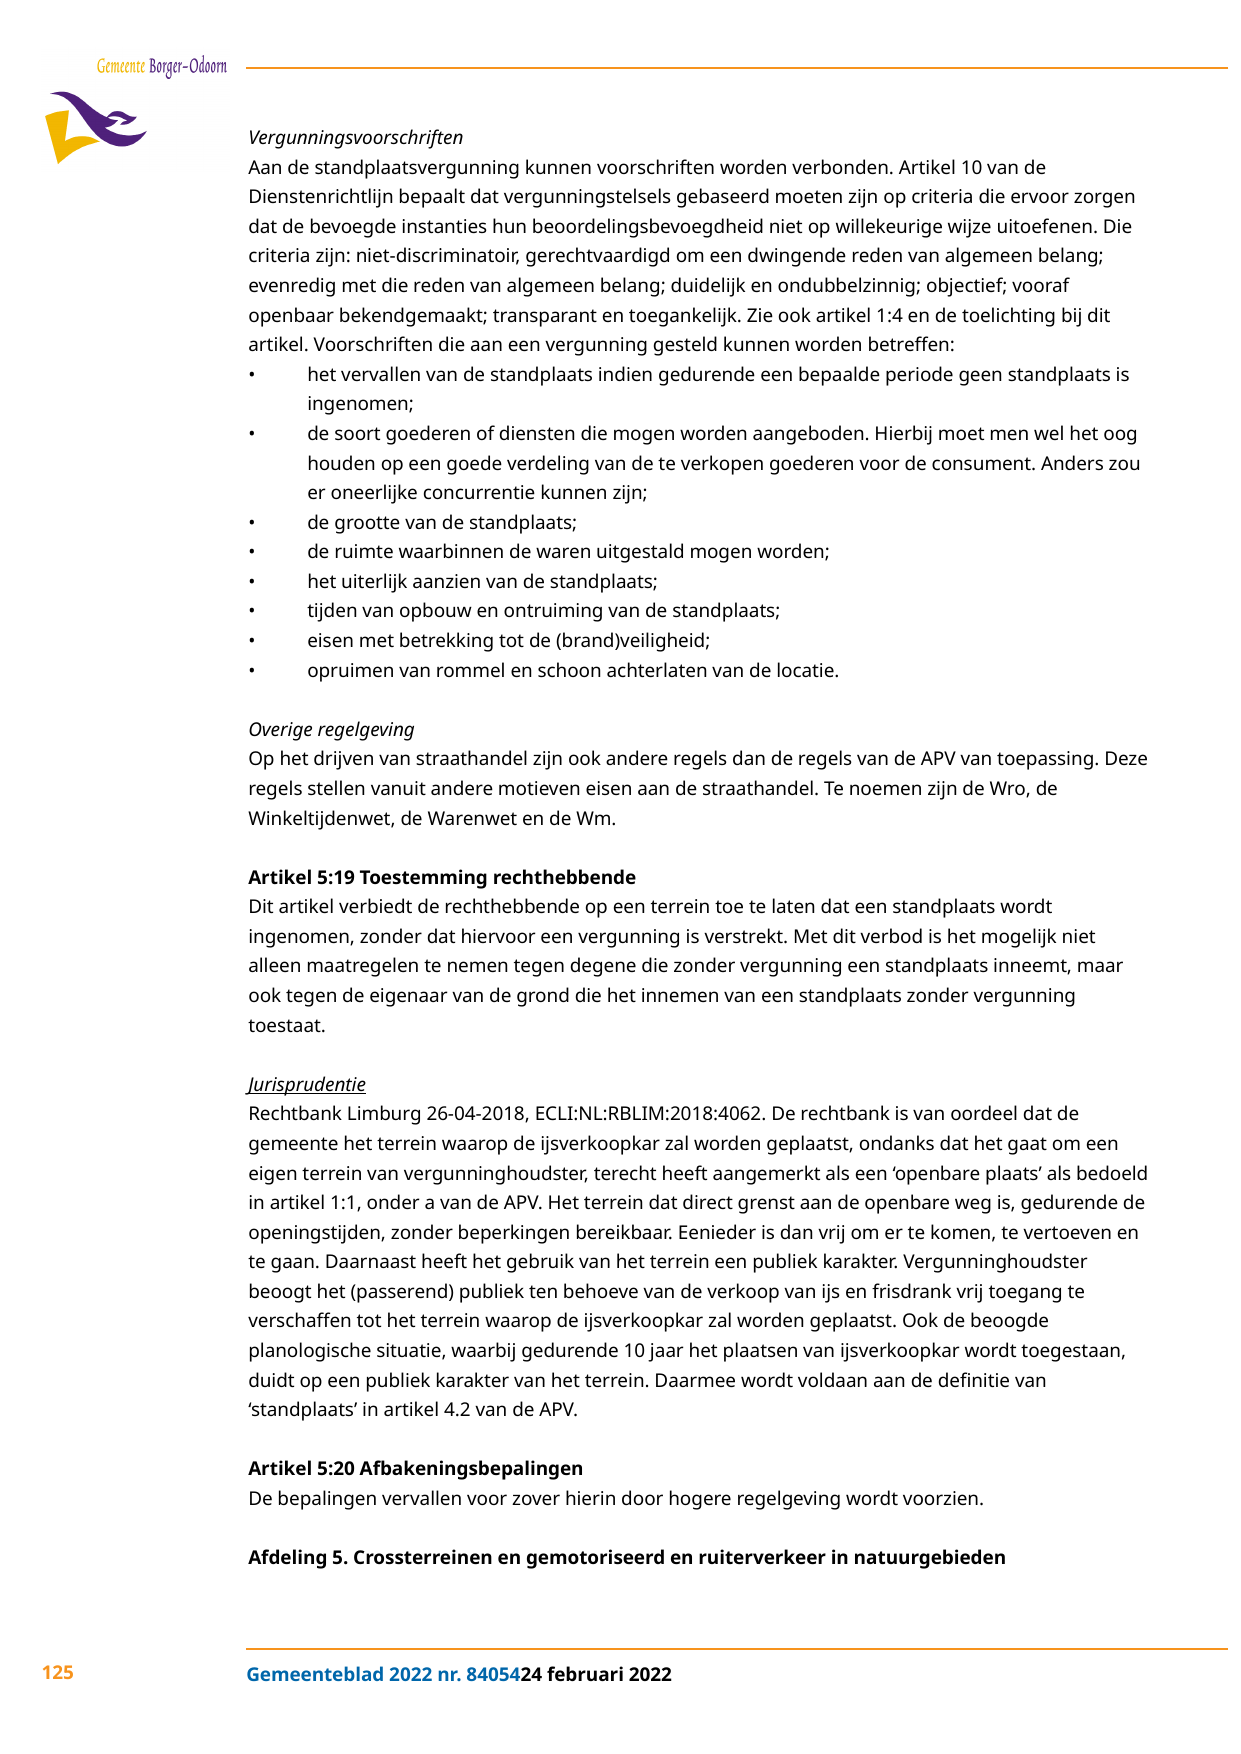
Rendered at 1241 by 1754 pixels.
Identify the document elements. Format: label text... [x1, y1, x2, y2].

text Artikel 5:19 Toestemming rechthebbende [248, 864, 1152, 890]
text Artikel 5:20 Afbakeningsbepalingen [248, 1456, 1152, 1481]
text Overige regelgeving [248, 716, 1152, 742]
list opruimen van rommel en schoon achterlaten van de locatie. [248, 657, 1152, 683]
text Dit artikel verbiedt de rechthebbende op een terrein toe te laten dat een standplaats wordt ingenomen, zonder dat hiervoor een vergunning is verstrekt. Met dit verbod is het mogelijk niet alleen maatregelen te nemen tegen degene die zonder vergunning een standplaats inneemt, maar ook tegen de eigenaar van de grond die het innemen van een standplaats zonder vergunning toestaat. [248, 893, 1152, 1038]
text Vergunningsvoorschriften [248, 124, 1152, 150]
list tijden van opbouw en ontruiming van de standplaats; [248, 598, 1152, 623]
text Rechtbank Limburg 26-04-2018, ECLI:NL:RBLIM:2018:4062. De rechtbank is van oordeel dat de gemeente het terrein waarop de ijsverkoopkar zal worden geplaatst, ondanks dat het gaat om een eigen terrein van vergunninghoudster, terecht heeft aangemerkt als een ‘openbare plaats’ als bedoeld in artikel 1:1, onder a van de APV. Het terrein dat direct grenst aan de openbare weg is, gedurende de openingstijden, zonder beperkingen bereikbaar. Eenieder is dan vrij om er te komen, te vertoeven en te gaan. Daarnaast heeft het gebruik van het terrein een publiek karakter. Vergunninghoudster beoogt het (passerend) publiek ten behoeve van de verkoop van ijs en frisdrank vrij toegang te verschaffen tot het terrein waarop de ijsverkoopkar zal worden geplaatst. Ook de beoogde planologische situatie, waarbij gedurende 10 jaar het plaatsen van ijsverkoopkar wordt toegestaan, duidt op een publiek karakter van het terrein. Daarmee wordt voldaan aan de definitie van ‘standplaats’ in artikel 4.2 van de APV. [248, 1101, 1152, 1422]
text Jurisprudentie [248, 1071, 1152, 1097]
list eisen met betrekking tot de (brand)veiligheid; [248, 627, 1152, 653]
picture [41, 47, 231, 172]
text Op het drijven van straathandel zijn ook andere regels dan de regels van de APV van toepassing. Deze regels stellen vanuit andere motieven eisen aan de straathandel. Te noemen zijn de Wro, de Winkeltijdenwet, de Warenwet en de Wm. [248, 746, 1152, 831]
list de grootte van de standplaats; [248, 509, 1152, 535]
list het uiterlijk aanzien van de standplaats; [248, 568, 1152, 594]
list de soort goederen of diensten die mogen worden aangeboden. Hierbij moet men wel het oog houden op een goede verdeling van de te verkopen goederen voor de consument. Anders zou er oneerlijke concurrentie kunnen zijn; [248, 420, 1152, 505]
list het vervallen van de standplaats indien gedurende een bepaalde periode geen standplaats is ingenomen; [248, 361, 1152, 416]
text Afdeling 5. Crossterreinen en gemotoriseerd en ruiterverkeer in natuurgebieden [248, 1544, 1152, 1570]
text Aan de standplaatsvergunning kunnen voorschriften worden verbonden. Artikel 10 van de Dienstenrichtlijn bepaalt dat vergunningstelsels gebaseerd moeten zijn op criteria die ervoor zorgen dat de bevoegde instanties hun beoordelingsbevoegdheid niet op willekeurige wijze uitoefenen. Die criteria zijn: niet-discriminatoir, gerechtvaardigd om een dwingende reden van algemeen belang; evenredig met die reden van algemeen belang; duidelijk en ondubbelzinnig; objectief; vooraf openbaar bekendgemaakt; transparant en toegankelijk. Zie ook artikel 1:4 en de toelichting bij dit artikel. Voorschriften die aan een vergunning gesteld kunnen worden betreffen: [248, 154, 1152, 357]
text De bepalingen vervallen voor zover hierin door hogere regelgeving wordt voorzien. [248, 1485, 1152, 1511]
list de ruimte waarbinnen de waren uitgestald mogen worden; [248, 538, 1152, 564]
